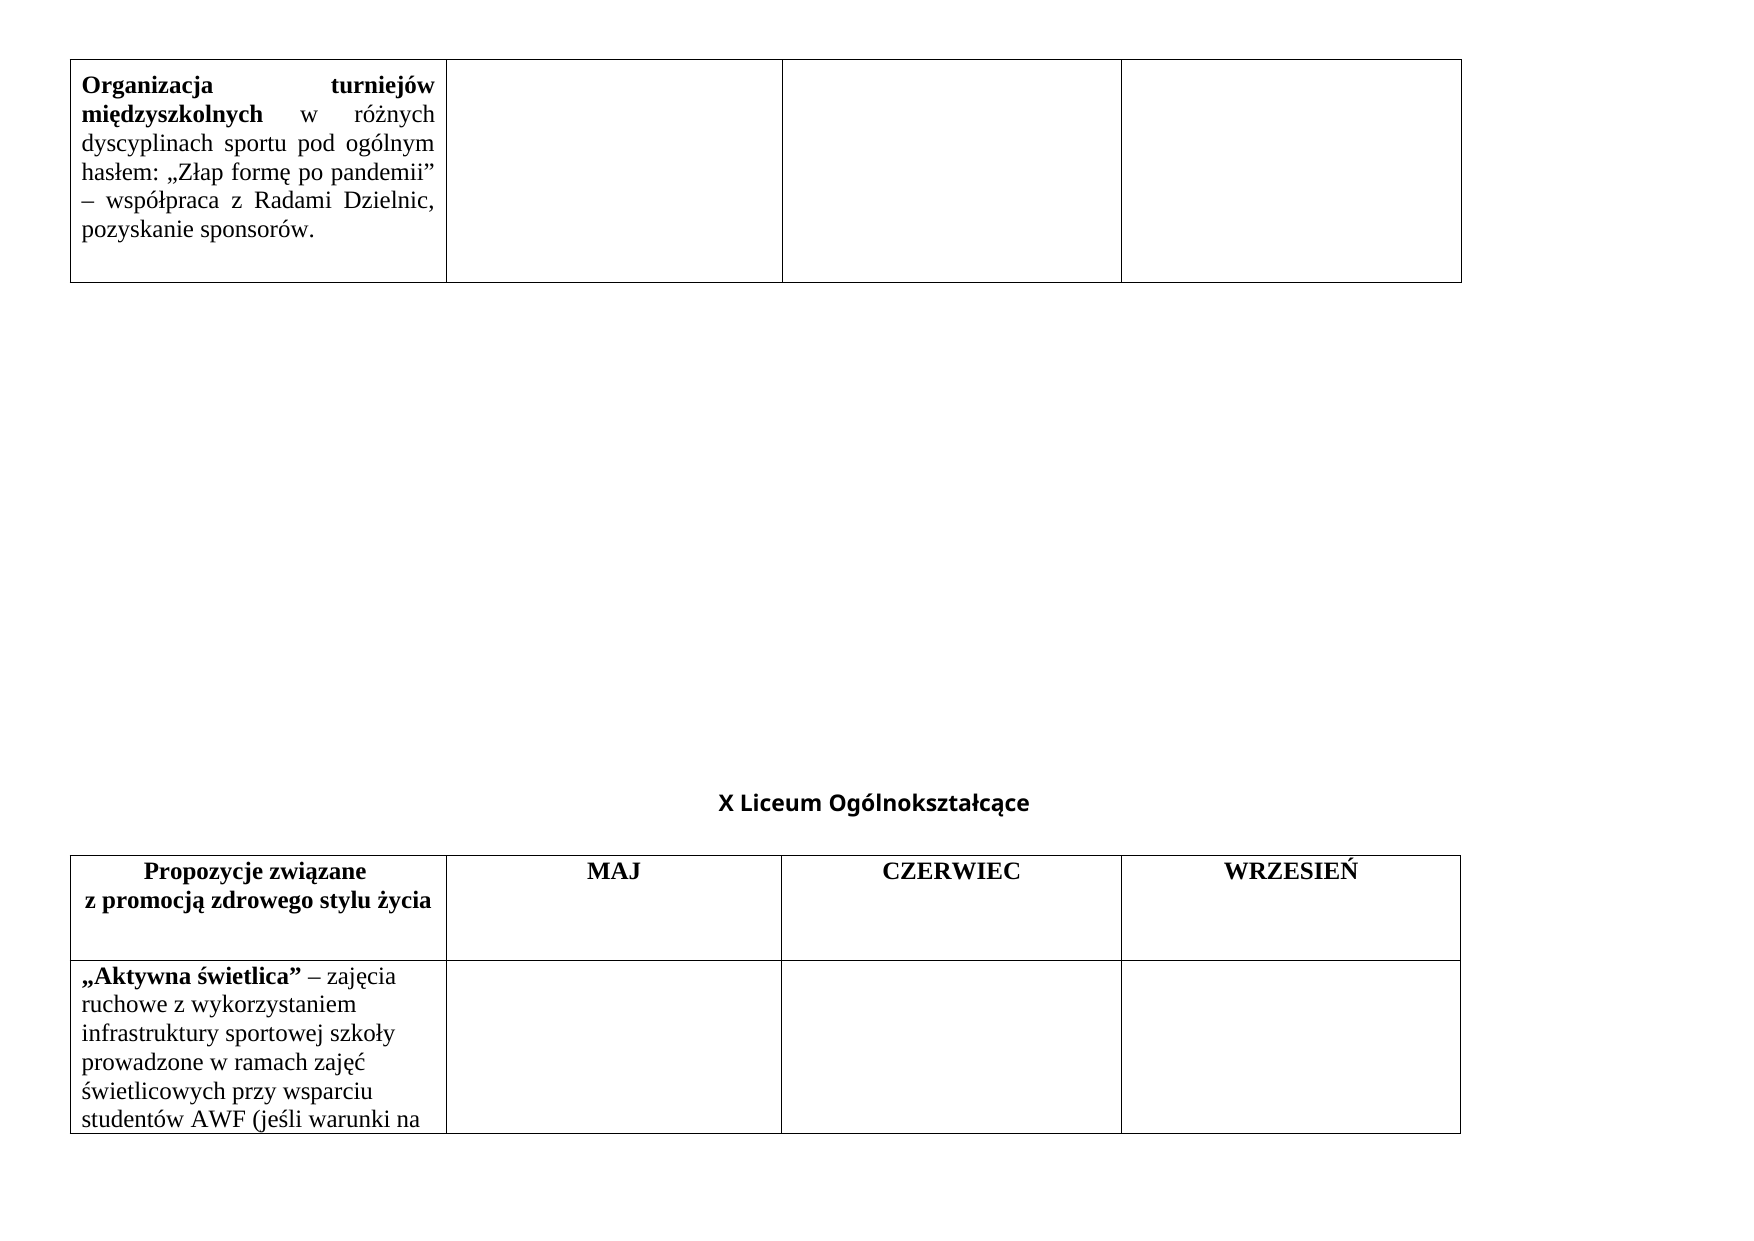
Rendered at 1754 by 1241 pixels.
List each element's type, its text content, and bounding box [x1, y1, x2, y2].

table_cell [782, 961, 1121, 1133]
table_header WRZESIEŃ [1122, 856, 1460, 960]
text X Liceum Ogólnokształcące [148, 786, 1606, 818]
table_header CZERWIEC [782, 856, 1121, 960]
table_cell [1122, 961, 1460, 1133]
table_cell [783, 60, 1121, 282]
table_cell [1122, 60, 1461, 282]
table_header Propozycje związane z promocją zdrowego stylu życia [71, 856, 446, 960]
table_cell [447, 961, 781, 1133]
table_cell [447, 60, 782, 282]
table_cell Organizacja turniejów międzyszkolnych w różnych dyscyplinach sportu pod ogólnym hasłem: „Złap formę po pandemii” – współpraca z Radami Dzielnic, pozyskanie sponsorów. [71, 60, 446, 282]
table_cell „Aktywna świetlica” – zajęcia ruchowe z wykorzystaniem infrastruktury sportowej szkoły prowadzone w ramach zajęć świetlicowych przy wsparciu studentów AWF (jeśli warunki na [71, 961, 446, 1133]
table_header MAJ [447, 856, 781, 960]
